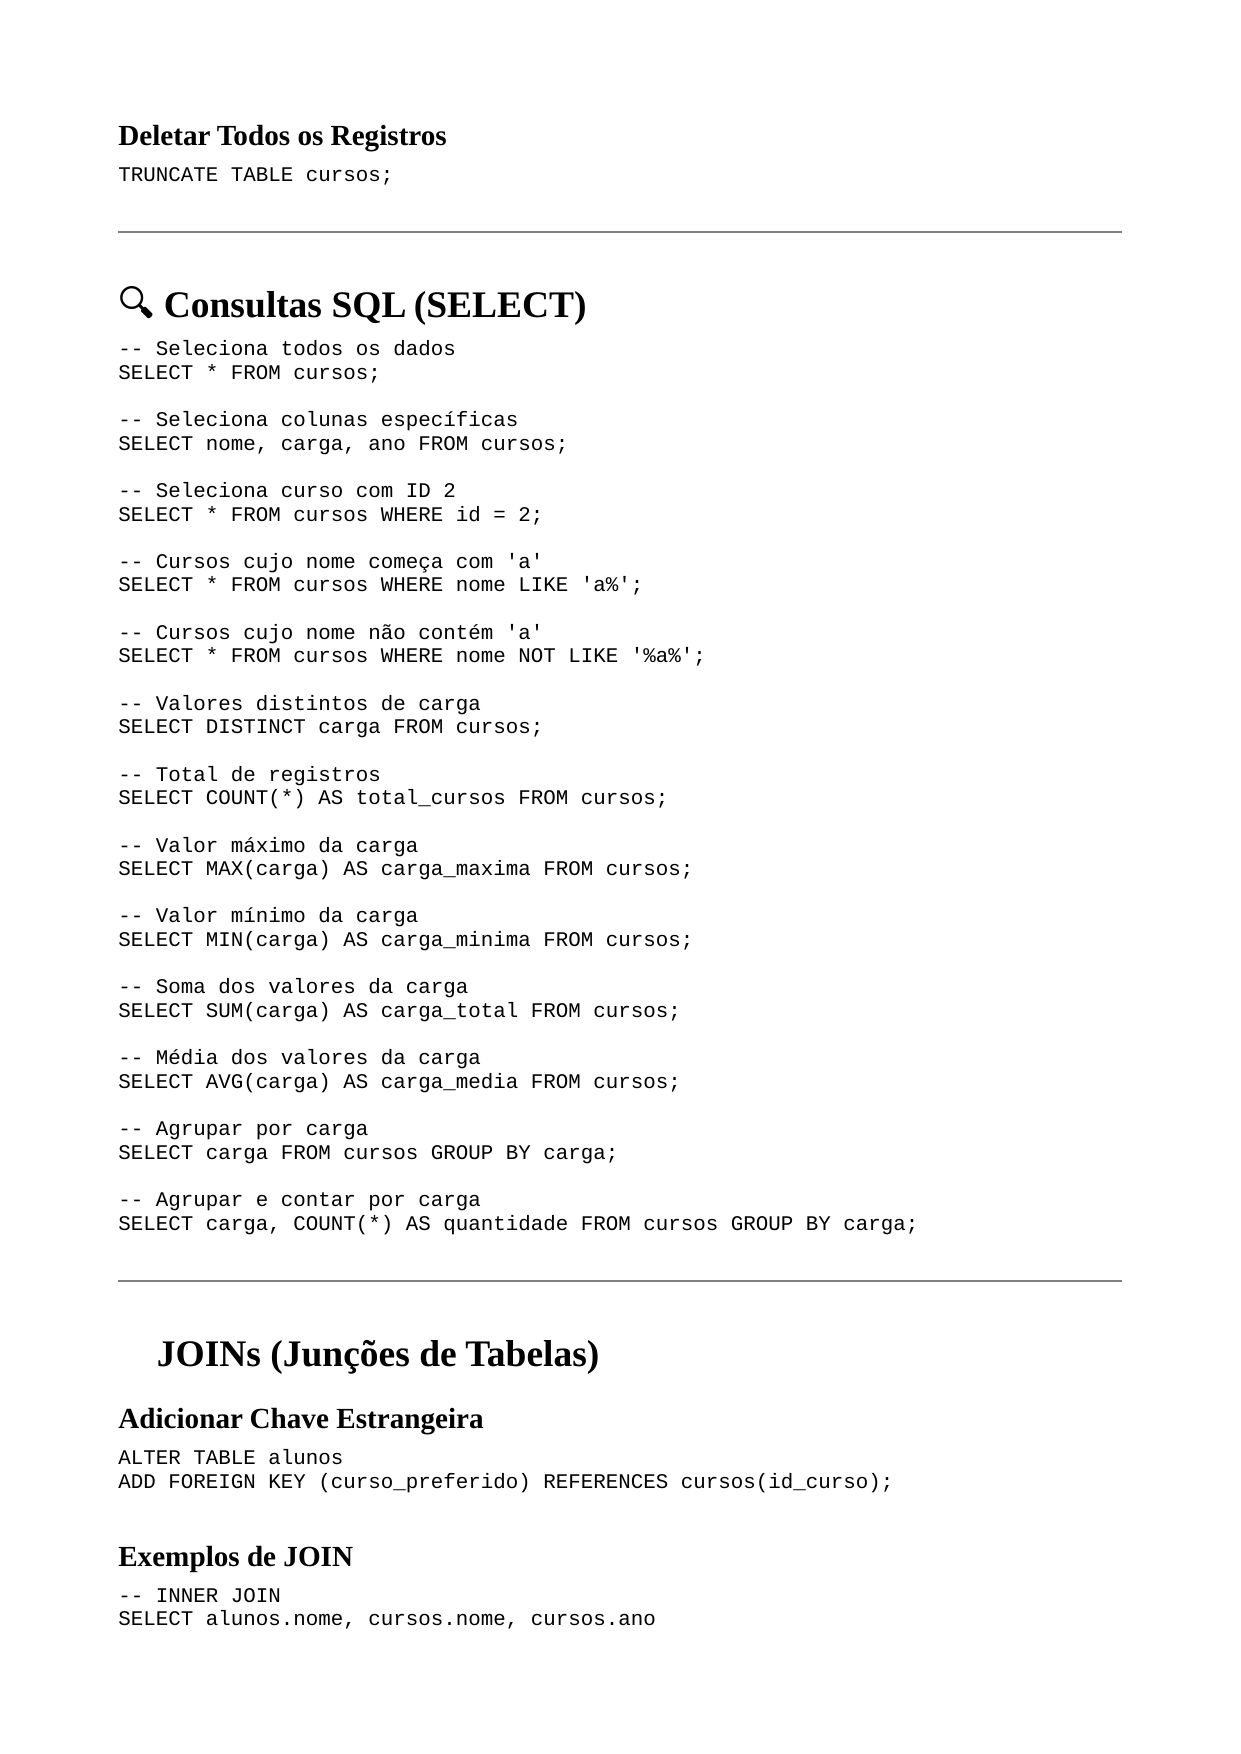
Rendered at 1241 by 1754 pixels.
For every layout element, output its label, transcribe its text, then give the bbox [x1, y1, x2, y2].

text -- Seleciona curso com ID 2 [118, 480, 1122, 503]
text SELECT AVG(carga) AS carga_media FROM cursos; [118, 1071, 1122, 1095]
subtitle Deletar Todos os Registros [118, 118, 1122, 152]
text SELECT MAX(carga) AS carga_maxima FROM cursos; [118, 858, 1122, 882]
subtitle Exemplos de JOIN [118, 1539, 1122, 1572]
text -- Cursos cujo nome começa com 'a' [118, 551, 1122, 574]
text -- Valor máximo da carga [118, 834, 1122, 858]
text -- Valor mínimo da carga [118, 906, 1122, 929]
text -- Média dos valores da carga [118, 1047, 1122, 1071]
text -- INNER JOIN [118, 1585, 1122, 1608]
text SELECT DISTINCT carga FROM cursos; [118, 716, 1122, 740]
text -- Seleciona todos os dados [118, 338, 1122, 362]
text -- Agrupar por carga [118, 1118, 1122, 1142]
text -- Soma dos valores da carga [118, 976, 1122, 1000]
text -- Agrupar e contar por carga [118, 1189, 1122, 1213]
text SELECT MIN(carga) AS carga_minima FROM cursos; [118, 929, 1122, 953]
text TRUNCATE TABLE cursos; [118, 164, 1122, 188]
text SELECT nome, carga, ano FROM cursos; [118, 433, 1122, 456]
text SELECT * FROM cursos; [118, 362, 1122, 385]
subtitle Adicionar Chave Estrangeira [118, 1401, 1122, 1435]
text ALTER TABLE alunos [118, 1447, 1122, 1471]
text SELECT * FROM cursos WHERE id = 2; [118, 503, 1122, 527]
text SELECT carga FROM cursos GROUP BY carga; [118, 1142, 1122, 1166]
subtitle 🔍 Consultas SQL (SELECT) [118, 282, 1122, 326]
text SELECT COUNT(*) AS total_cursos FROM cursos; [118, 787, 1122, 811]
text SELECT carga, COUNT(*) AS quantidade FROM cursos GROUP BY carga; [118, 1213, 1122, 1237]
text -- Cursos cujo nome não contém 'a' [118, 622, 1122, 645]
text ADD FOREIGN KEY (curso_preferido) REFERENCES cursos(id_curso); [118, 1471, 1122, 1495]
text -- Total de registros [118, 764, 1122, 787]
text SELECT SUM(carga) AS carga_total FROM cursos; [118, 1000, 1122, 1024]
text SELECT * FROM cursos WHERE nome LIKE 'a%'; [118, 574, 1122, 598]
subtitle 🔗 JOINs (Junções de Tabelas) [118, 1331, 1122, 1374]
text -- Valores distintos de carga [118, 693, 1122, 716]
text SELECT * FROM cursos WHERE nome NOT LIKE '%a%'; [118, 645, 1122, 669]
text SELECT alunos.nome, cursos.nome, cursos.ano [118, 1608, 1122, 1632]
text -- Seleciona colunas específicas [118, 409, 1122, 433]
